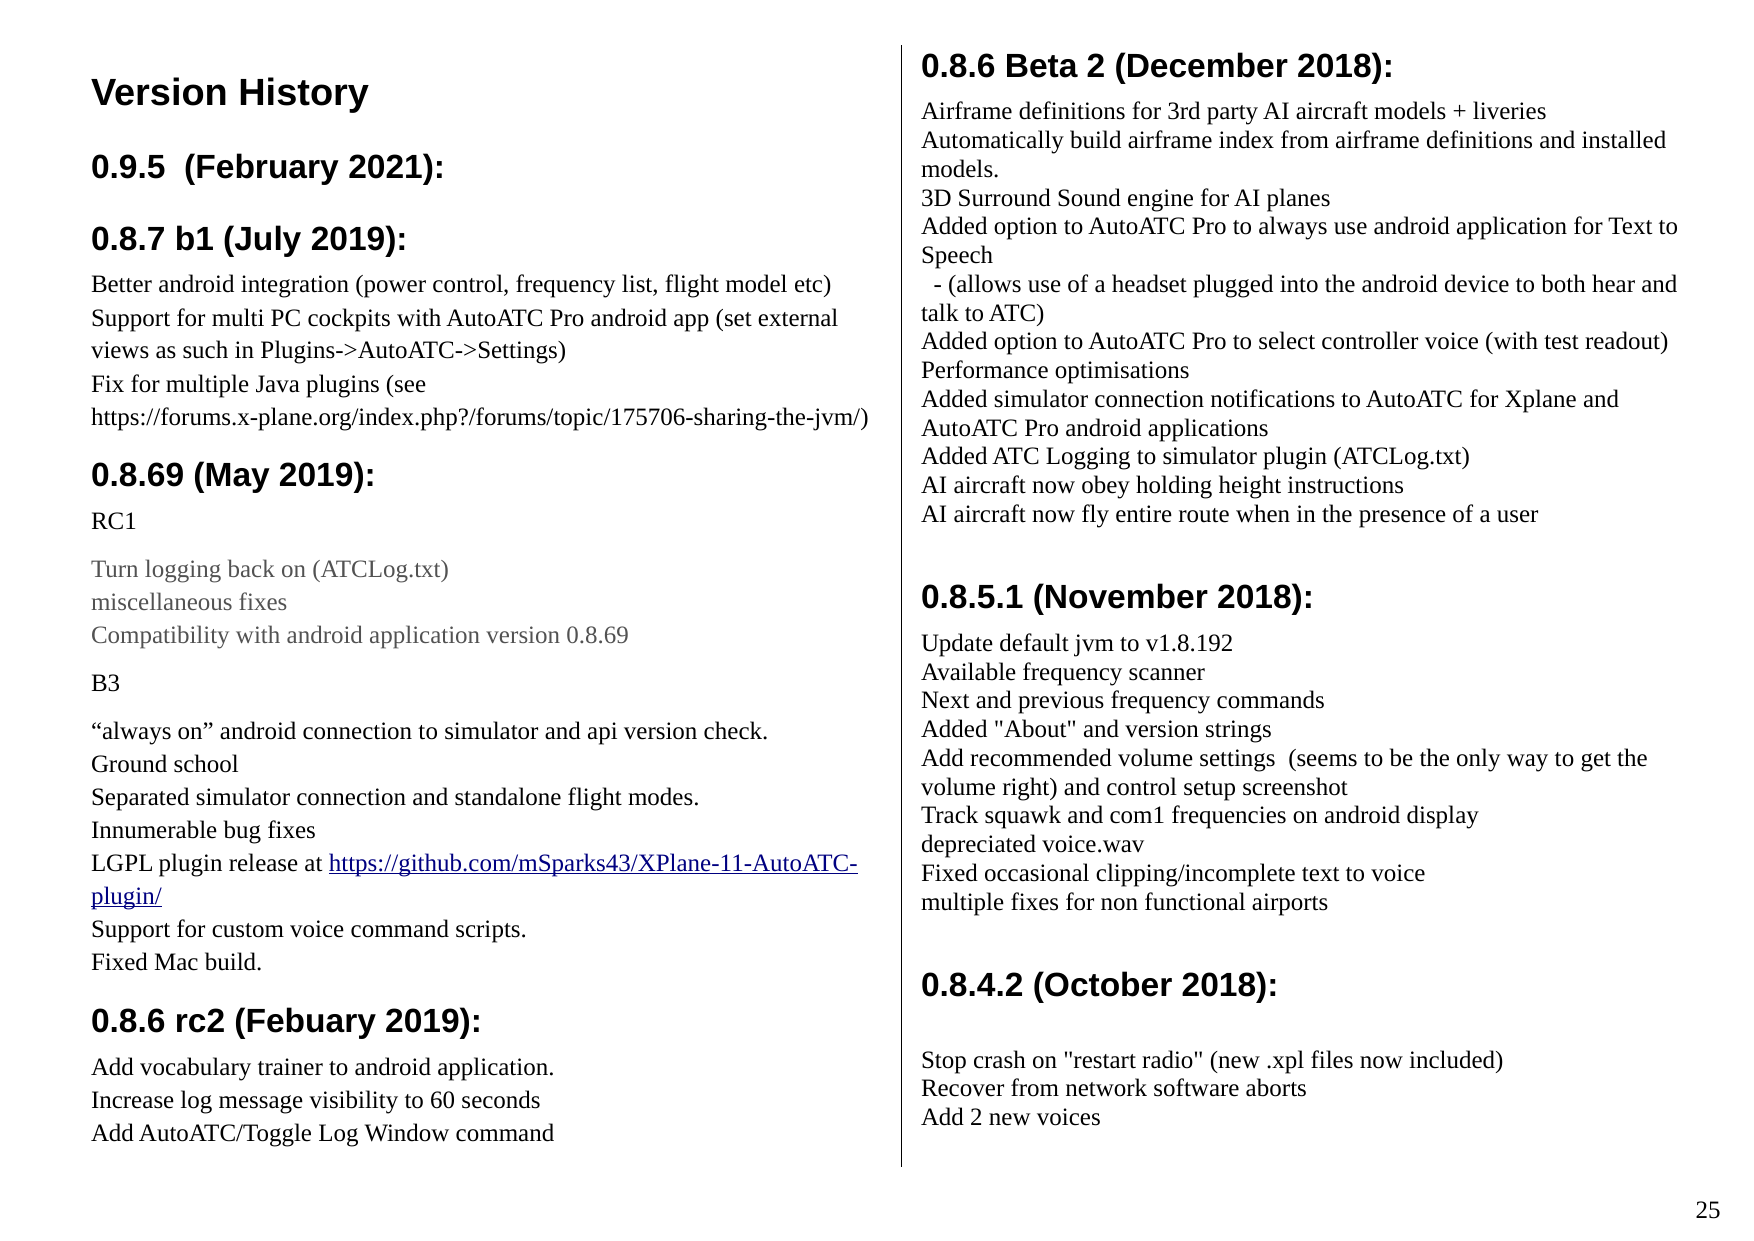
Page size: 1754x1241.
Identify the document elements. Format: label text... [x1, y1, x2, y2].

text Next and previous frequency commands [921, 686, 1720, 714]
text Added option to AutoATC Pro to select controller voice (with test readout) [921, 326, 1720, 355]
subtitle 0.8.7 b1 (July 2019): [91, 218, 898, 257]
text Fixed Mac build. [91, 947, 881, 976]
text AI aircraft now fly entire route when in the presence of a user [921, 499, 1720, 528]
text “always on” android connection to simulator and api version check. [91, 716, 881, 744]
text B3 [91, 668, 881, 697]
text Ground school [91, 749, 881, 778]
text Separated simulator connection and standalone flight modes. [91, 782, 881, 811]
text Added simulator connection notifications to AutoATC for Xplane and AutoATC Pro android applications [921, 384, 1720, 441]
subtitle 0.8.6 rc2 (Febuary 2019): [91, 1001, 898, 1039]
text Add recommended volume settings (seems to be the only way to get the volume right) and control setup screenshot [921, 743, 1720, 801]
text Support for multi PC cockpits with AutoATC Pro android app (set external views as such in Plugins->AutoATC->Settings) [91, 303, 881, 364]
text Airframe definitions for 3rd party AI aircraft models + liveries [921, 96, 1720, 125]
text Innumerable bug fixes [91, 815, 881, 844]
subtitle Version History [91, 70, 898, 114]
text LGPL plugin release at https://github.com/mSparks43/XPlane-11-AutoATC-plugin/ [91, 848, 881, 910]
text - (allows use of a headset plugged into the android device to both hear and talk to ATC) [921, 269, 1720, 326]
text Add AutoATC/Toggle Log Window command [91, 1118, 881, 1146]
text Fixed occasional clipping/incomplete text to voice [921, 858, 1720, 887]
text Added ATC Logging to simulator plugin (ATCLog.txt) [921, 441, 1720, 470]
text Fix for multiple Java plugins (see https://forums.x-plane.org/index.php?/forums/topic/175706-sharing-the-jvm/) [91, 369, 881, 430]
text Update default jvm to v1.8.192 [921, 628, 1720, 657]
text Better android integration (power control, frequency list, flight model etc) [91, 269, 881, 298]
text Available frequency scanner [921, 657, 1720, 686]
text Track squawk and com1 frequencies on android display [921, 801, 1720, 829]
text Turn logging back on (ATCLog.txt) miscellaneous fixes Compatibility with android application version 0.8.69 [91, 554, 881, 649]
text Added "About" and version strings [921, 714, 1720, 743]
text Add 2 new voices [921, 1102, 1720, 1131]
subtitle 0.9.5 (February 2021): [91, 147, 898, 186]
text Support for custom voice command scripts. [91, 914, 881, 943]
text depreciated voice.wav [921, 829, 1720, 858]
text Add vocabulary trainer to android application. [91, 1052, 881, 1080]
text 3D Surround Sound engine for AI planes [921, 183, 1720, 211]
text Added option to AutoATC Pro to always use android application for Text to Speech [921, 211, 1720, 269]
text Increase log message visibility to 60 seconds [91, 1085, 881, 1113]
text Recover from network software aborts [921, 1073, 1720, 1102]
text RC1 [91, 506, 881, 535]
subtitle 0.8.69 (May 2019): [91, 455, 898, 494]
text Automatically build airframe index from airframe definitions and installed models. [921, 125, 1720, 183]
subtitle 0.8.5.1 (November 2018): [921, 577, 1738, 616]
subtitle 0.8.4.2 (October 2018): [921, 965, 1738, 1004]
subtitle 0.8.6 Beta 2 (December 2018): [921, 45, 1738, 84]
text Stop crash on "restart radio" (new .xpl files now included) [921, 1045, 1720, 1073]
text Performance optimisations [921, 355, 1720, 384]
text multiple fixes for non functional airports [921, 887, 1720, 916]
text AI aircraft now obey holding height instructions [921, 470, 1720, 499]
